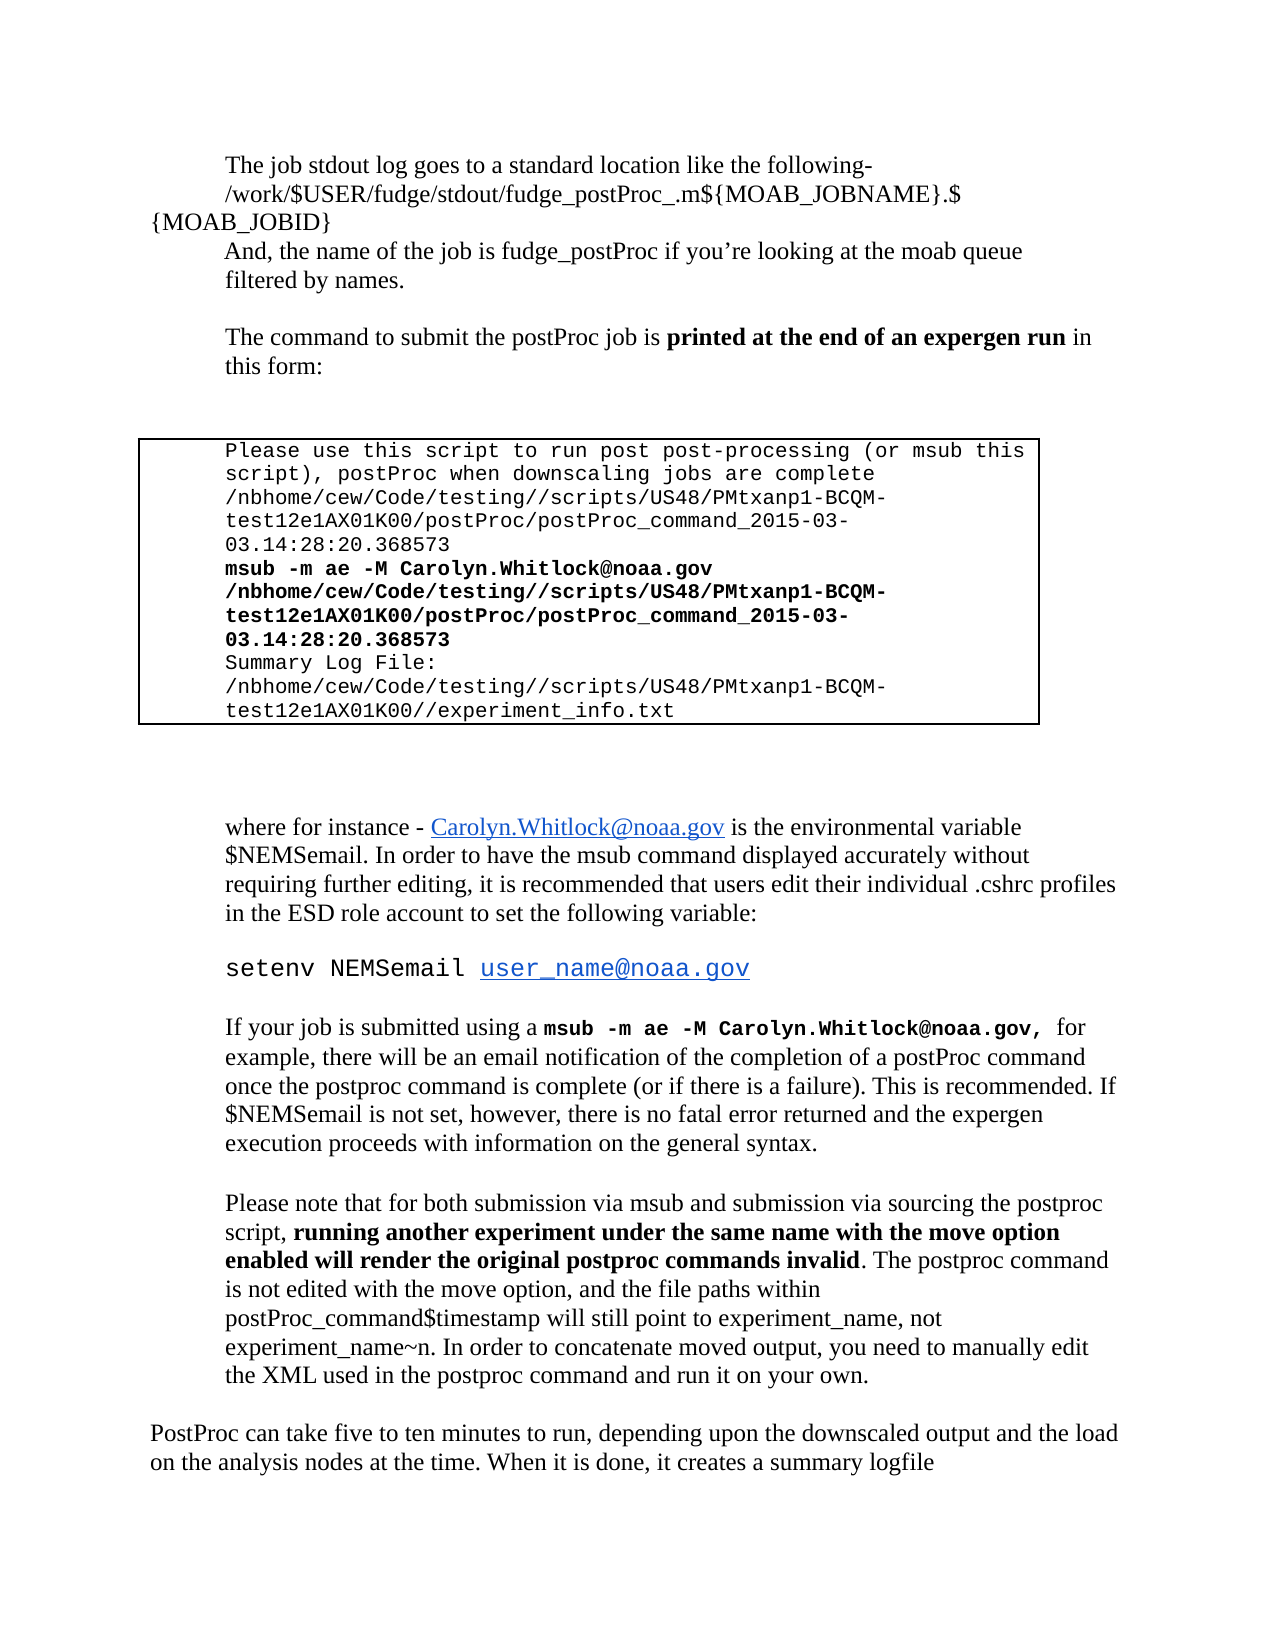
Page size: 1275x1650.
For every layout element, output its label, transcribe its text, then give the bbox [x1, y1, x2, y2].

text filtered by names. [150, 265, 1125, 294]
text The job stdout log goes to a standard location like the following- [225, 150, 1125, 179]
text where for instance - Carolyn.Whitlock@noaa.gov is the environmental variable $NEMSemail. In order to have the msub command displayed accurately without requiring further editing, it is recommended that users edit their individual .cshrc profiles in the ESD role account to set the following variable: [225, 812, 1125, 927]
text setenv NEMSemail user_name@noaa.gov [225, 955, 1125, 984]
text If your job is submitted using a msub -m ae -M Carolyn.Whitlock@noaa.gov, for example, there will be an email notification of the completion of a postProc command once the postproc command is complete (or if there is a failure). This is recommended. If $NEMSemail is not set, however, there is no fatal error returned and the expergen execution proceeds with information on the general syntax. [225, 1012, 1125, 1159]
text The command to submit the postProc job is printed at the end of an expergen run in this form: [225, 322, 1125, 380]
text Please note that for both submission via msub and submission via sourcing the postproc script, running another experiment under the same name with the move option enabled will render the original postproc commands invalid. The postproc command is not edited with the move option, and the file paths within postProc_command$timestamp will still point to experiment_name, not experiment_name~n. In order to concatenate moved output, you need to manually edit the XML used in the postproc command and run it on your own. [225, 1188, 1125, 1389]
text /work/$USER/fudge/stdout/fudge_postProc_.m${MOAB_JOBNAME}.${MOAB_JOBID} [150, 179, 1125, 236]
table_header Please use this script to run post post-processing (or msub this script), postProc when downscaling jobs are complete /nbhome/cew/Code/testing//scripts/US48/PMtxanp1-BCQM-test12e1AX01K00/postProc/postProc_command_2015-03-03.14:28:20.368573 msub -m ae -M Carolyn.Whitlock@noaa.gov /nbhome/cew/Code/testing//scripts/US48/PMtxanp1-BCQM-test12e1AX01K00/postProc/postProc_command_2015-03-03.14:28:20.368573 Summary Log File: /nbhome/cew/Code/testing//scripts/US48/PMtxanp1-BCQM-test12e1AX01K00//experiment_info.txt [140, 440, 1038, 723]
text PostProc can take five to ten minutes to run, depending upon the downscaled output and the load on the analysis nodes at the time. When it is done, it creates a summary logfile [150, 1418, 1125, 1475]
text And, the name of the job is fudge_postProc if you’re looking at the moab queue [150, 236, 1125, 265]
